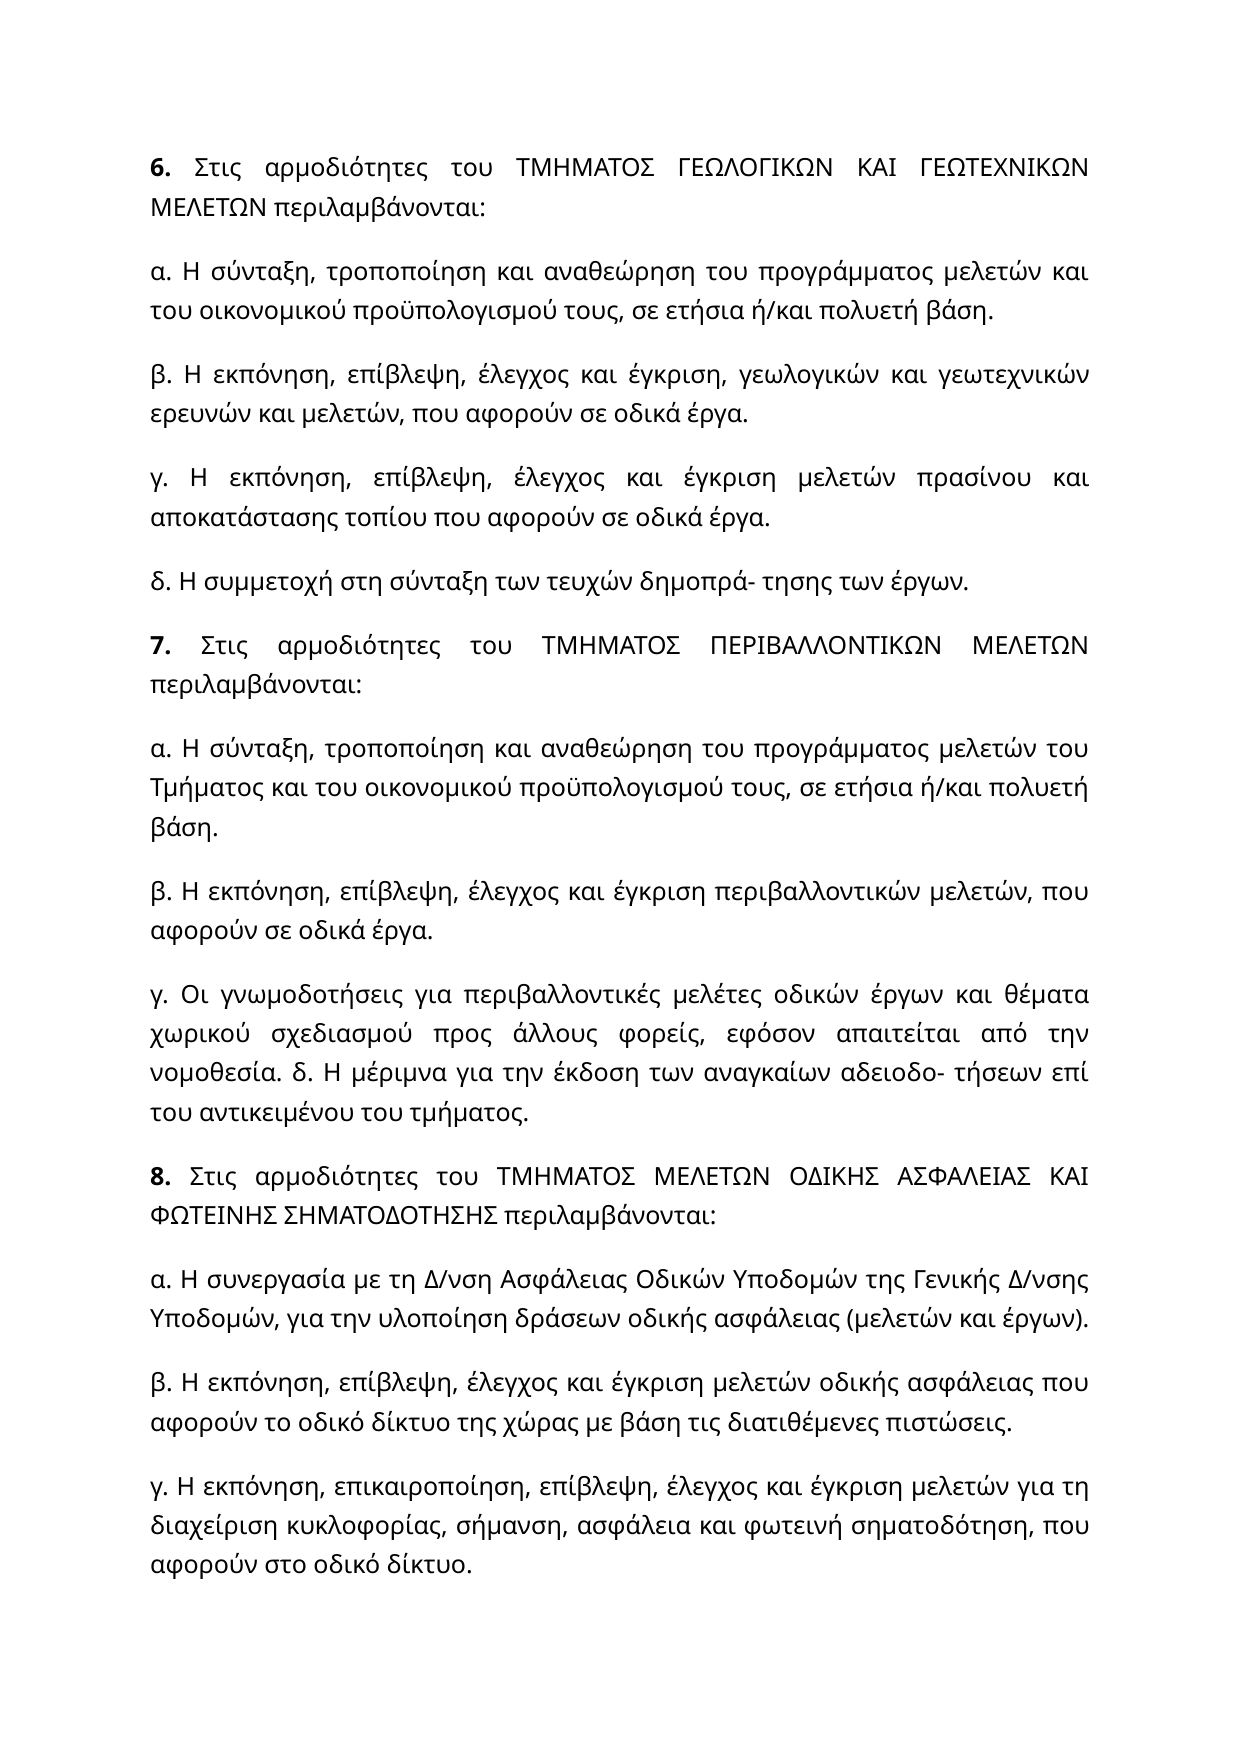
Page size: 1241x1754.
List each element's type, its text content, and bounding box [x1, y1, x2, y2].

text β. Η εκπόνηση, επίβλεψη, έλεγχος και έγκριση περιβαλλοντικών μελετών, που αφορούν σε οδικά έργα. [150, 873, 1090, 947]
text γ. Η εκπόνηση, επίβλεψη, έλεγχος και έγκριση μελετών πρασίνου και αποκατάστασης τοπίου που αφορούν σε οδικά έργα. [150, 460, 1090, 533]
text α. Η σύνταξη, τροποποίηση και αναθεώρηση του προγράμματος μελετών του Τμήματος και του οικονομικού προϋπολογισμού τους, σε ετήσια ή/και πολυετή βάση. [150, 731, 1090, 843]
text γ. Η εκπόνηση, επικαιροποίηση, επίβλεψη, έλεγχος και έγκριση μελετών για τη διαχείριση κυκλοφορίας, σήμανση, ασφάλεια και φωτεινή σηματοδότηση, που αφορούν στο οδικό δίκτυο. [150, 1468, 1090, 1581]
text γ. Οι γνωμοδοτήσεις για περιβαλλοντικές μελέτες οδικών έργων και θέματα χωρικού σχεδιασμού προς άλλους φορείς, εφόσον απαιτείται από την νομοθεσία. δ. Η μέριμνα για την έκδοση των αναγκαίων αδειοδο- τήσεων επί του αντικειμένου του τμήματος. [150, 977, 1090, 1128]
text α. Η σύνταξη, τροποποίηση και αναθεώρηση του προγράμματος μελετών και του οικονομικού προϋπολογισμού τους, σε ετήσια ή/και πολυετή βάση. [150, 253, 1090, 327]
text 7. Στις αρμοδιότητες του ΤΜΗΜΑΤΟΣ ΠΕΡΙΒΑΛΛΟΝΤΙΚΩΝ ΜΕΛΕΤΩΝ περιλαμβάνονται: [150, 627, 1090, 701]
text β. Η εκπόνηση, επίβλεψη, έλεγχος και έγκριση μελετών οδικής ασφάλειας που αφορούν το οδικό δίκτυο της χώρας με βάση τις διατιθέμενες πιστώσεις. [150, 1365, 1090, 1438]
text 6. Στις αρμοδιότητες του ΤΜΗΜΑΤΟΣ ΓΕΩΛΟΓΙΚΩΝ ΚΑΙ ΓΕΩΤΕΧΝΙΚΩΝ ΜΕΛΕΤΩΝ περιλαμβάνονται: [150, 150, 1090, 223]
text β. Η εκπόνηση, επίβλεψη, έλεγχος και έγκριση, γεωλογικών και γεωτεχνικών ερευνών και μελετών, που αφορούν σε οδικά έργα. [150, 357, 1090, 430]
text α. Η συνεργασία με τη Δ/νση Ασφάλειας Οδικών Υποδομών της Γενικής Δ/νσης Υποδομών, για την υλοποίηση δράσεων οδικής ασφάλειας (μελετών και έργων). [150, 1262, 1090, 1335]
text δ. Η συμμετοχή στη σύνταξη των τευχών δημοπρά- τησης των έργων. [150, 563, 1090, 597]
text 8. Στις αρμοδιότητες του ΤΜΗΜΑΤΟΣ ΜΕΛΕΤΩΝ ΟΔΙΚΗΣ ΑΣΦΑΛΕΙΑΣ ΚΑΙ ΦΩΤΕΙΝΗΣ ΣΗΜΑΤΟΔΟΤΗΣΗΣ περιλαμβάνονται: [150, 1158, 1090, 1232]
